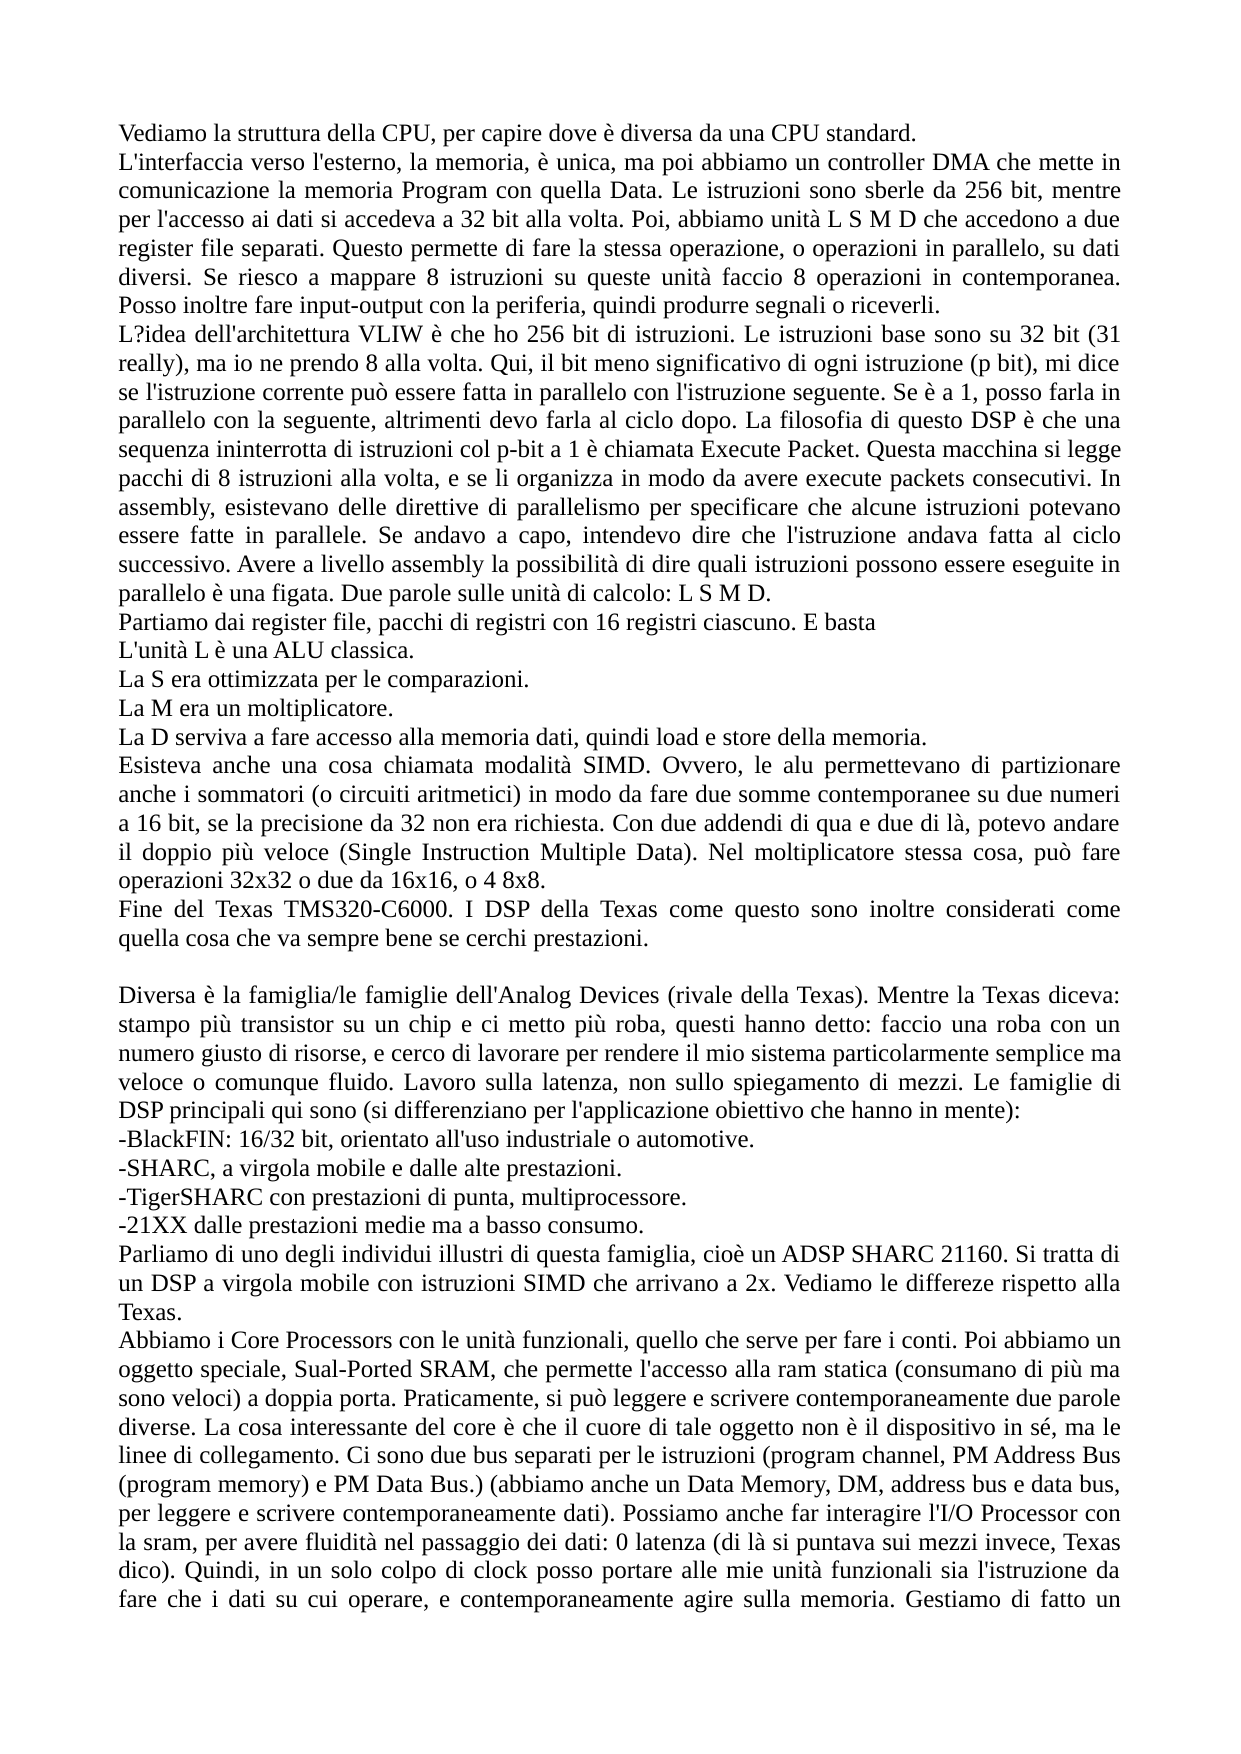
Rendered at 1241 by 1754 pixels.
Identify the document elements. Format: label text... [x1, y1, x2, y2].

text Parliamo di uno degli individui illustri di questa famiglia, cioè un ADSP SHARC 21160. Si tratta di un DSP a virgola mobile con istruzioni SIMD che arrivano a 2x. Vediamo le differeze rispetto alla Texas. [118, 1239, 1122, 1326]
text L'interfaccia verso l'esterno, la memoria, è unica, ma poi abbiamo un controller DMA che mette in comunicazione la memoria Program con quella Data. Le istruzioni sono sberle da 256 bit, mentre per l'accesso ai dati si accedeva a 32 bit alla volta. Poi, abbiamo unità L S M D che accedono a due register file separati. Questo permette di fare la stessa operazione, o operazioni in parallelo, su dati diversi. Se riesco a mappare 8 istruzioni su queste unità faccio 8 operazioni in contemporanea. Posso inoltre fare input-output con la periferia, quindi produrre segnali o riceverli. [118, 147, 1122, 319]
text -SHARC, a virgola mobile e dalle alte prestazioni. [118, 1153, 1122, 1182]
text L'unità L è una ALU classica. [118, 636, 1122, 664]
text La M era un moltiplicatore. [118, 693, 1122, 722]
text Esisteva anche una cosa chiamata modalità SIMD. Ovvero, le alu permettevano di partizionare anche i sommatori (o circuiti aritmetici) in modo da fare due somme contemporanee su due numeri a 16 bit, se la precisione da 32 non era richiesta. Con due addendi di qua e due di là, potevo andare il doppio più veloce (Single Instruction Multiple Data). Nel moltiplicatore stessa cosa, può fare operazioni 32x32 o due da 16x16, o 4 8x8. [118, 751, 1122, 894]
text L?idea dell'architettura VLIW è che ho 256 bit di istruzioni. Le istruzioni base sono su 32 bit (31 really), ma io ne prendo 8 alla volta. Qui, il bit meno significativo di ogni istruzione (p bit), mi dice se l'istruzione corrente può essere fatta in parallelo con l'istruzione seguente. Se è a 1, posso farla in parallelo con la seguente, altrimenti devo farla al ciclo dopo. La filosofia di questo DSP è che una sequenza ininterrotta di istruzioni col p-bit a 1 è chiamata Execute Packet. Questa macchina si legge pacchi di 8 istruzioni alla volta, e se li organizza in modo da avere execute packets consecutivi. In assembly, esistevano delle direttive di parallelismo per specificare che alcune istruzioni potevano essere fatte in parallele. Se andavo a capo, intendevo dire che l'istruzione andava fatta al ciclo successivo. Avere a livello assembly la possibilità di dire quali istruzioni possono essere eseguite in parallelo è una figata. Due parole sulle unità di calcolo: L S M D. [118, 319, 1122, 607]
text -21XX dalle prestazioni medie ma a basso consumo. [118, 1211, 1122, 1239]
text La D serviva a fare accesso alla memoria dati, quindi load e store della memoria. [118, 722, 1122, 751]
text Vediamo la struttura della CPU, per capire dove è diversa da una CPU standard. [118, 118, 1122, 147]
text La S era ottimizzata per le comparazioni. [118, 664, 1122, 693]
text Fine del Texas TMS320-C6000. I DSP della Texas come questo sono inoltre considerati come quella cosa che va sempre bene se cerchi prestazioni. [118, 894, 1122, 952]
text -TigerSHARC con prestazioni di punta, multiprocessore. [118, 1182, 1122, 1211]
text Diversa è la famiglia/le famiglie dell'Analog Devices (rivale della Texas). Mentre la Texas diceva: stampo più transistor su un chip e ci metto più roba, questi hanno detto: faccio una roba con un numero giusto di risorse, e cerco di lavorare per rendere il mio sistema particolarmente semplice ma veloce o comunque fluido. Lavoro sulla latenza, non sullo spiegamento di mezzi. Le famiglie di DSP principali qui sono (si differenziano per l'applicazione obiettivo che hanno in mente): [118, 981, 1122, 1124]
text Partiamo dai register file, pacchi di registri con 16 registri ciascuno. E basta [118, 607, 1122, 636]
text -BlackFIN: 16/32 bit, orientato all'uso industriale o automotive. [118, 1124, 1122, 1153]
text Abbiamo i Core Processors con le unità funzionali, quello che serve per fare i conti. Poi abbiamo un oggetto speciale, Sual-Ported SRAM, che permette l'accesso alla ram statica (consumano di più ma sono veloci) a doppia porta. Praticamente, si può leggere e scrivere contemporaneamente due parole diverse. La cosa interessante del core è che il cuore di tale oggetto non è il dispositivo in sé, ma le linee di collegamento. Ci sono due bus separati per le istruzioni (program channel, PM Address Bus (program memory) e PM Data Bus.) (abbiamo anche un Data Memory, DM, address bus e data bus, per leggere e scrivere contemporaneamente dati). Possiamo anche far interagire l'I/O Processor con la sram, per avere fluidità nel passaggio dei dati: 0 latenza (di là si puntava sui mezzi invece, Texas dico). Quindi, in un solo colpo di clock posso portare alle mie unità funzionali sia l'istruzione da fare che i dati su cui operare, e contemporaneamente agire sulla memoria. Gestiamo di fatto un [118, 1326, 1122, 1613]
